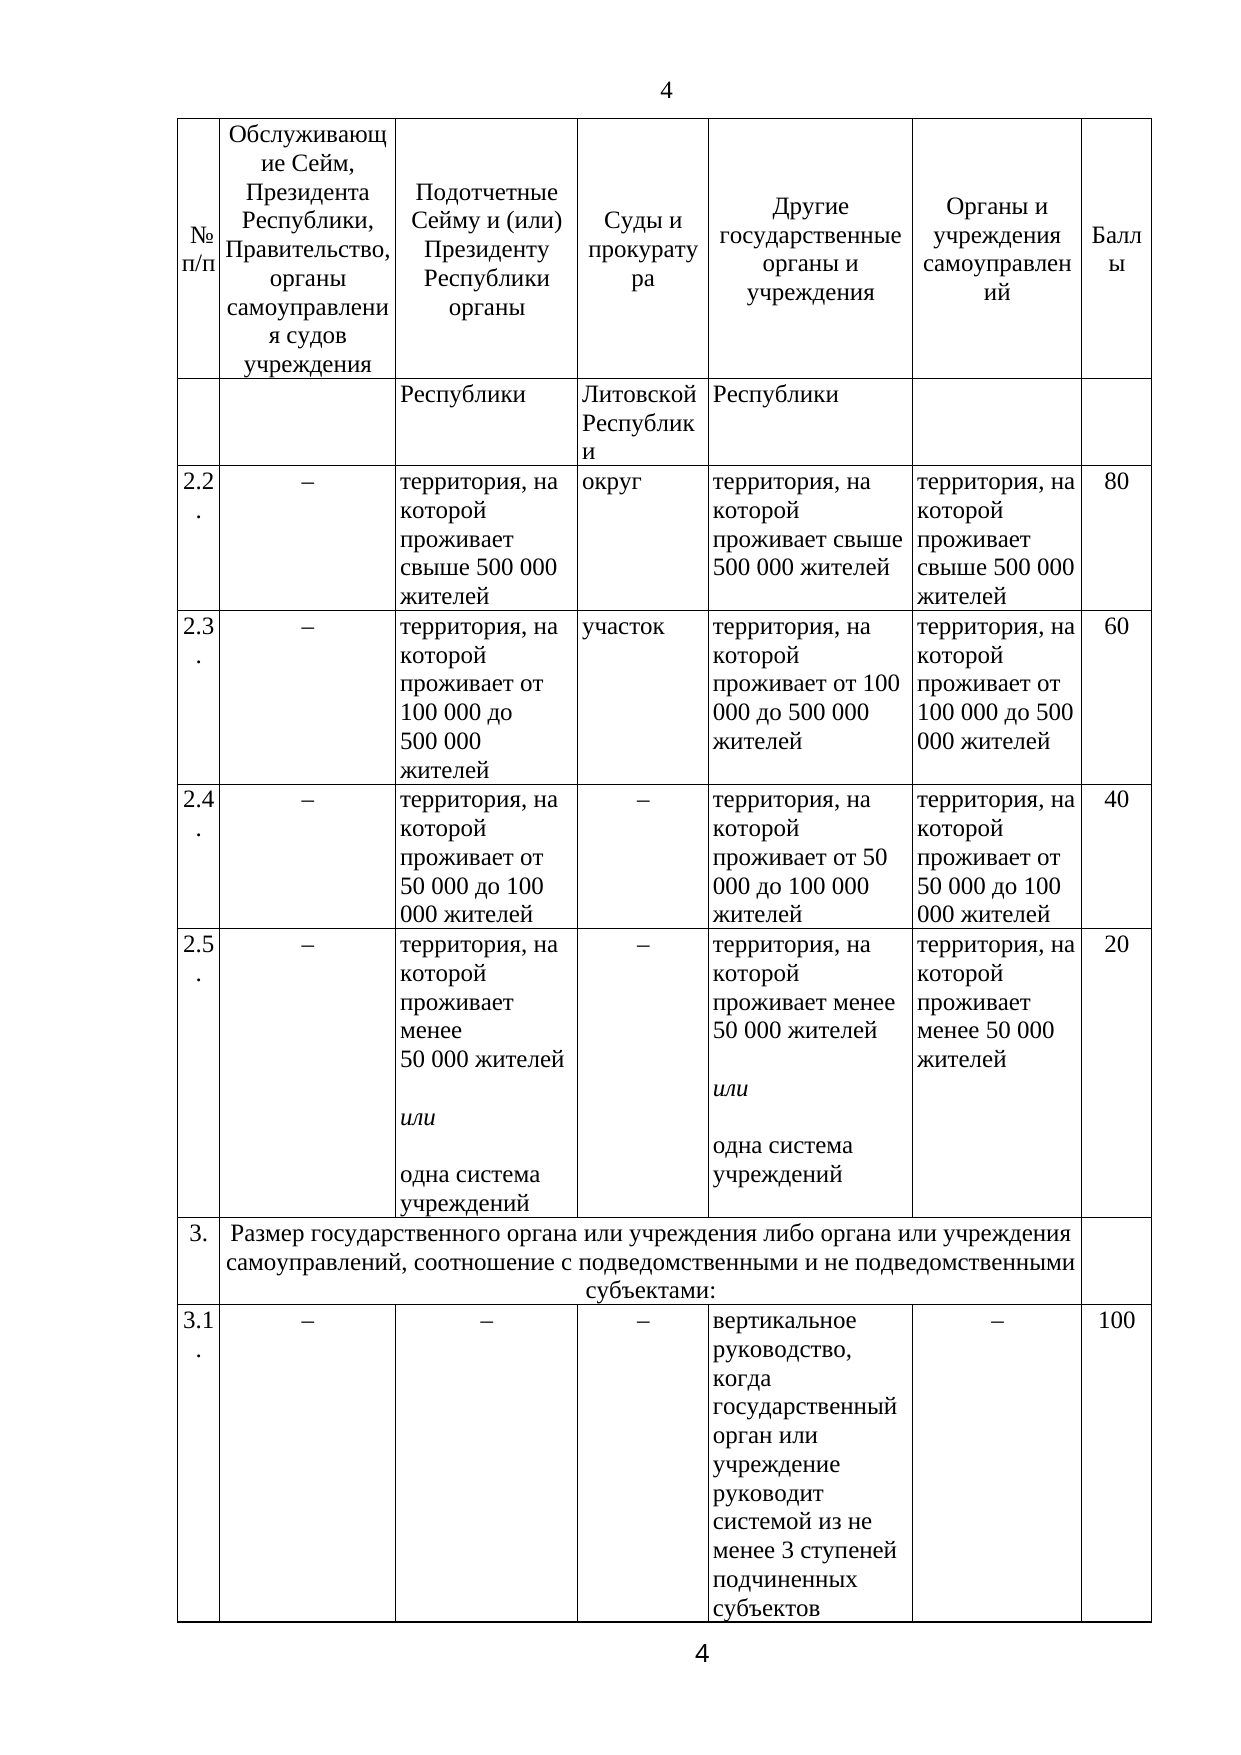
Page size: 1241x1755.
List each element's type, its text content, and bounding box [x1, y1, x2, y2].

table_cell – [578, 1305, 708, 1621]
table_cell [1082, 1218, 1151, 1304]
table_cell Республики [709, 379, 912, 465]
table_cell территория, на которой проживает от 100 000 до 500 000 жителей [396, 611, 577, 783]
table_cell – [220, 466, 395, 610]
table_cell – [396, 1305, 577, 1621]
table_cell Размер государственного органа или учреждения либо органа или учреждения самоуправлений, соотношение с подведомственными и не подведомственными субъектами: [220, 1218, 1081, 1304]
table_cell участок [578, 611, 708, 783]
table_cell 20 [1082, 929, 1151, 1217]
table_cell 80 [1082, 466, 1151, 610]
table_cell Литовской Республики [578, 379, 708, 465]
table_header Другие государственные органы и учреждения [709, 119, 912, 378]
table_cell территория, на которой проживает свыше 500 000 жителей [396, 466, 577, 610]
table_cell 2.2. [178, 466, 219, 610]
table_cell Республики [396, 379, 577, 465]
table_cell 2.5. [178, 929, 219, 1217]
table_cell – [913, 1305, 1081, 1621]
table_cell 2.4. [178, 785, 219, 928]
table_cell – [220, 929, 395, 1217]
table_cell территория, на которой проживает от 100 000 до 500 000 жителей [913, 611, 1081, 783]
table_cell вертикальное руководство, когда государственный орган или учреждение руководит системой из не менее 3 ступеней подчиненных субъектов [709, 1305, 912, 1621]
table_cell – [220, 1305, 395, 1621]
table_cell – [578, 785, 708, 928]
table_cell 60 [1082, 611, 1151, 783]
table_cell территория, на которой проживает свыше 500 000 жителей [709, 466, 912, 610]
table_cell 3.1. [178, 1305, 219, 1621]
table_cell территория, на которой проживает от 50 000 до 100 000 жителей [709, 785, 912, 928]
table_cell 40 [1082, 785, 1151, 928]
table_cell [178, 379, 219, 465]
table_cell территория, на которой проживает менее 50 000 жителей [913, 929, 1081, 1217]
table_header Обслуживающие Сейм, Президента Республики, Правительство, органы самоуправления судов учреждения [220, 119, 395, 378]
table_cell [220, 379, 395, 465]
table_header Органы и учреждения самоуправлений [913, 119, 1081, 378]
table_cell территория, на которой проживает от 100 000 до 500 000 жителей [709, 611, 912, 783]
table_header № п/п [178, 119, 219, 378]
table_cell территория, на которой проживает от 50 000 до 100 000 жителей [913, 785, 1081, 928]
table_cell [1082, 379, 1151, 465]
table_cell – [220, 611, 395, 783]
table_header Баллы [1082, 119, 1151, 378]
table_cell округ [578, 466, 708, 610]
table_cell территория, на которой проживает менее 50 000 жителей или одна система учреждений [396, 929, 577, 1217]
table_cell территория, на которой проживает от 50 000 до 100 000 жителей [396, 785, 577, 928]
table_cell 100 [1082, 1305, 1151, 1621]
table_cell [913, 379, 1081, 465]
table_header Подотчетные Сейму и (или) Президенту Республики органы [396, 119, 577, 378]
table_cell территория, на которой проживает менее 50 000 жителей или одна система учреждений [709, 929, 912, 1217]
table_cell – [220, 785, 395, 928]
table_header Суды и прокуратура [578, 119, 708, 378]
table_cell территория, на которой проживает свыше 500 000 жителей [913, 466, 1081, 610]
table_cell – [578, 929, 708, 1217]
table_cell 3. [178, 1218, 219, 1304]
table_cell 2.3. [178, 611, 219, 783]
